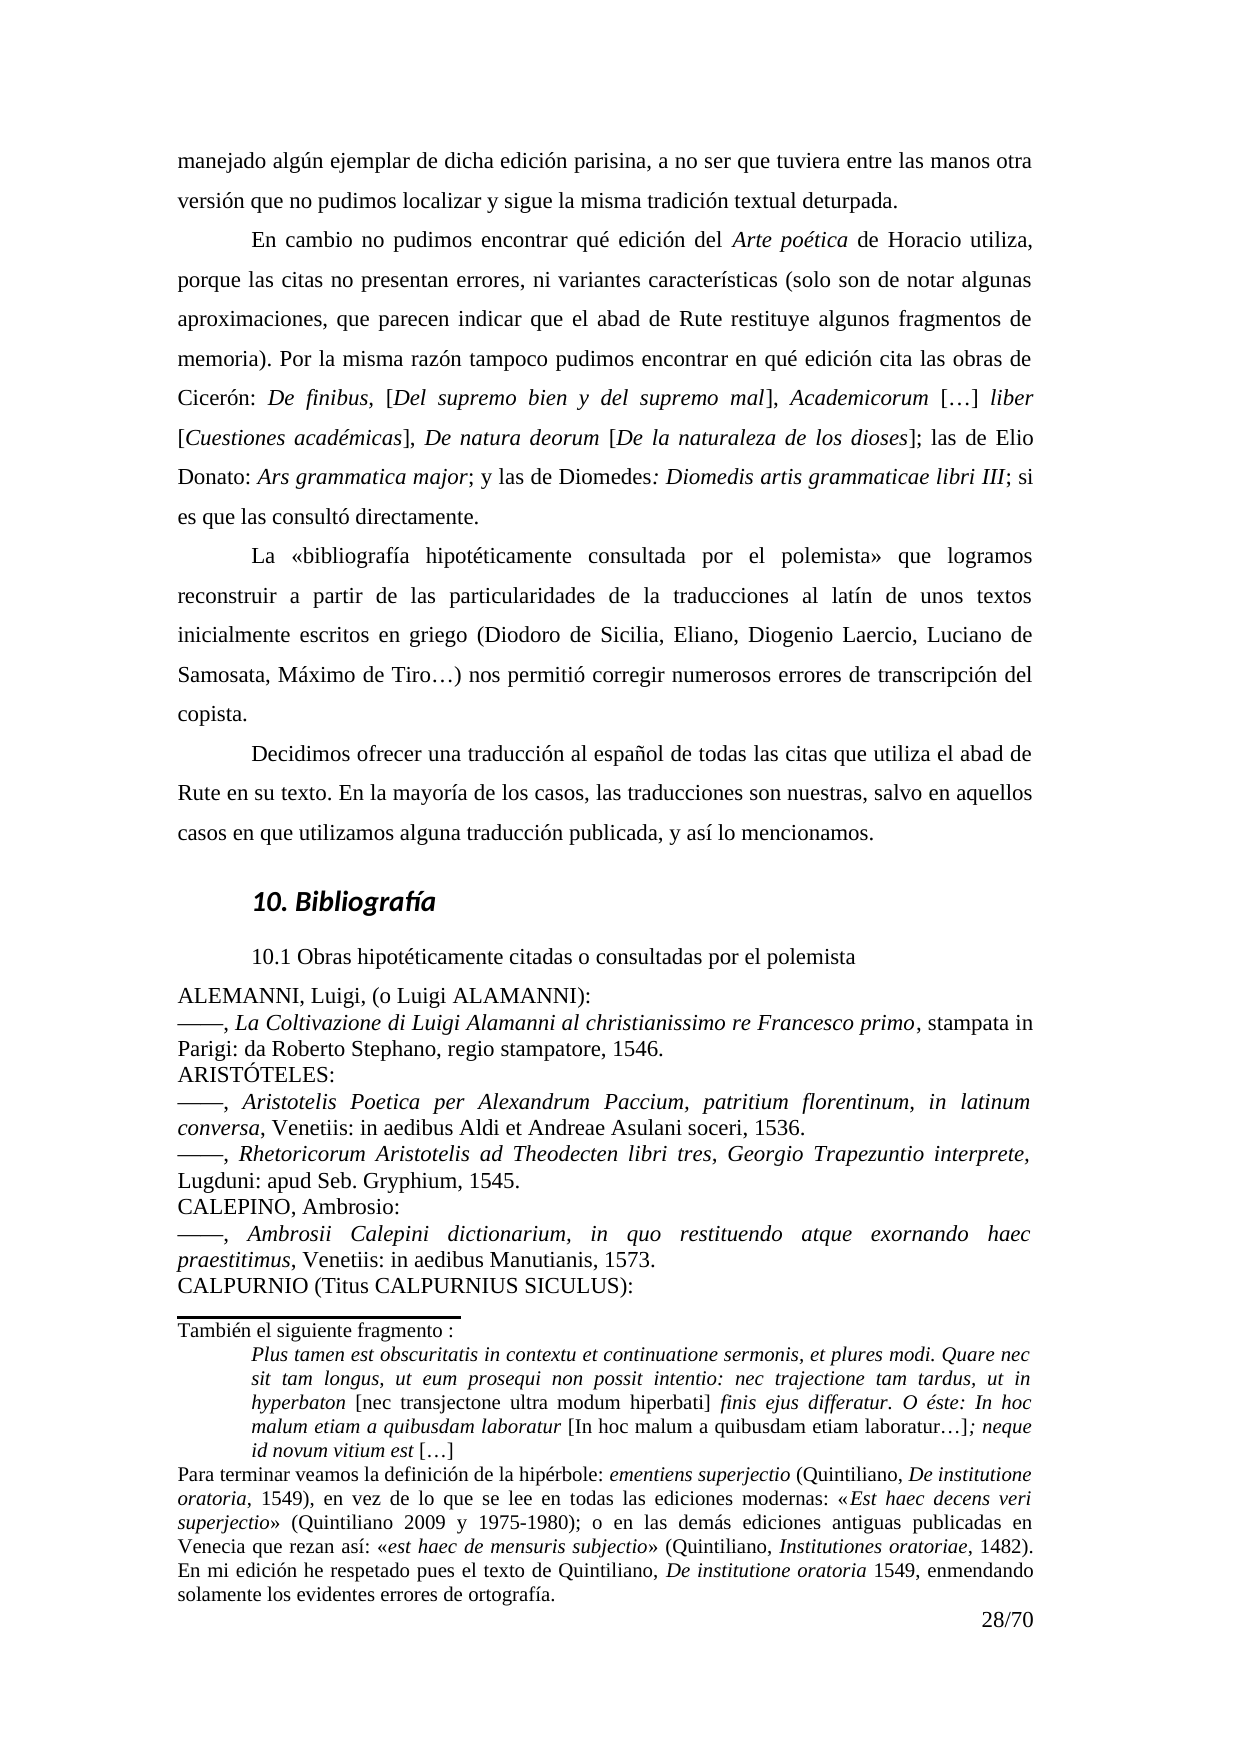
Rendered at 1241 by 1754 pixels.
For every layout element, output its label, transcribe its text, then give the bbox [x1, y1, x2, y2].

text ——, Ambrosii Calepini dictionarium, in quo restituendo atque exornando haec praestitimus, Venetiis: in aedibus Manutianis, 1573. [177, 1219, 1034, 1272]
text CALEPINO, Ambrosio: [177, 1193, 1034, 1219]
text Para terminar veamos la definición de la hipérbole: ementiens superjectio (Quintiliano, De institutione oratoria, 1549), en vez de lo que se lee en todas las ediciones modernas: «Est haec decens veri superjectio» (Quintiliano 2009 y 1975-1980); o en las demás ediciones antiguas publicadas en Venecia que rezan así: «est haec de mensuris subjectio» (Quintiliano, Institutiones oratoriae, 1482). En mi edición he respetado pues el texto de Quintiliano, De institutione oratoria 1549, enmendando solamente los evidentes errores de ortografía. [177, 1462, 1034, 1606]
text En cambio no pudimos encontrar qué edición del Arte poética de Horacio utiliza, porque las citas no presentan errores, ni variantes características (solo son de notar algunas aproximaciones, que parecen indicar que el abad de Rute restituye algunos fragmentos de memoria). Por la misma razón tampoco pudimos encontrar en qué edición cita las obras de Cicerón: De finibus, [Del supremo bien y del supremo mal], Academicorum […] liber [Cuestiones académicas], De natura deorum [De la naturaleza de los dioses]; las de Elio Donato: Ars grammatica major; y las de Diomedes: Diomedis artis grammaticae libri III; si es que las consultó directamente. [177, 227, 1034, 529]
text ALEMANNI, Luigi, (o Luigi Alamanni): [177, 982, 1034, 1009]
text La «bibliografía hipotéticamente consultada por el polemista» que logramos reconstruir a partir de las particularidades de la traducciones al latín de unos textos inicialmente escritos en griego (Diodoro de Sicilia, Eliano, Diogenio Laercio, Luciano de Samosata, Máximo de Tiro…) nos permitió corregir numerosos errores de transcripción del copista. [177, 542, 1034, 727]
text Decidimos ofrecer una traducción al español de todas las citas que utiliza el abad de Rute en su texto. En la mayoría de los casos, las traducciones son nuestras, salvo en aquellos casos en que utilizamos alguna traducción publicada, y así lo mencionamos. [177, 740, 1034, 845]
text También el siguiente fragmento : [177, 1318, 1034, 1342]
text manejado algún ejemplar de dicha edición parisina, a no ser que tuviera entre las manos otra versión que no pudimos localizar y sigue la misma tradición textual deturpada. [177, 148, 1034, 213]
text ARISTÓTELES: [177, 1061, 1034, 1088]
text Plus tamen est obscuritatis in contextu et continuatione sermonis, et plures modi. Quare nec sit tam longus, ut eum prosequi non possit intentio: nec trajectione tam tardus, ut in hyperbaton [nec transjectone ultra modum hiperbati] finis ejus differatur. O éste: In hoc malum etiam a quibusdam laboratur [In hoc malum a quibusdam etiam laboratur…]; neque id novum vitium est […] [251, 1342, 1034, 1462]
text ——, Rhetoricorum Aristotelis ad Theodecten libri tres, Georgio Trapezuntio interprete, Lugduni: apud Seb. Gryphium, 1545. [177, 1141, 1034, 1193]
text ——, Aristotelis Poetica per Alexandrum Paccium, patritium florentinum, in latinum conversa, Venetiis: in aedibus Aldi et Andreae Asulani soceri, 1536. [177, 1088, 1034, 1141]
text ——, La Coltivazione di Luigi Alamanni al christianissimo re Francesco primo, stampata in Parigi: da Roberto Stephano, regio stampatore, 1546. [177, 1009, 1034, 1061]
text CALPURNIO (Titus Calpurnius Siculus): [177, 1272, 1034, 1299]
subtitle 10. Bibliografía [177, 883, 1034, 919]
subtitle 10.1 Obras hipotéticamente citadas o consultadas por el polemista [177, 943, 1034, 969]
